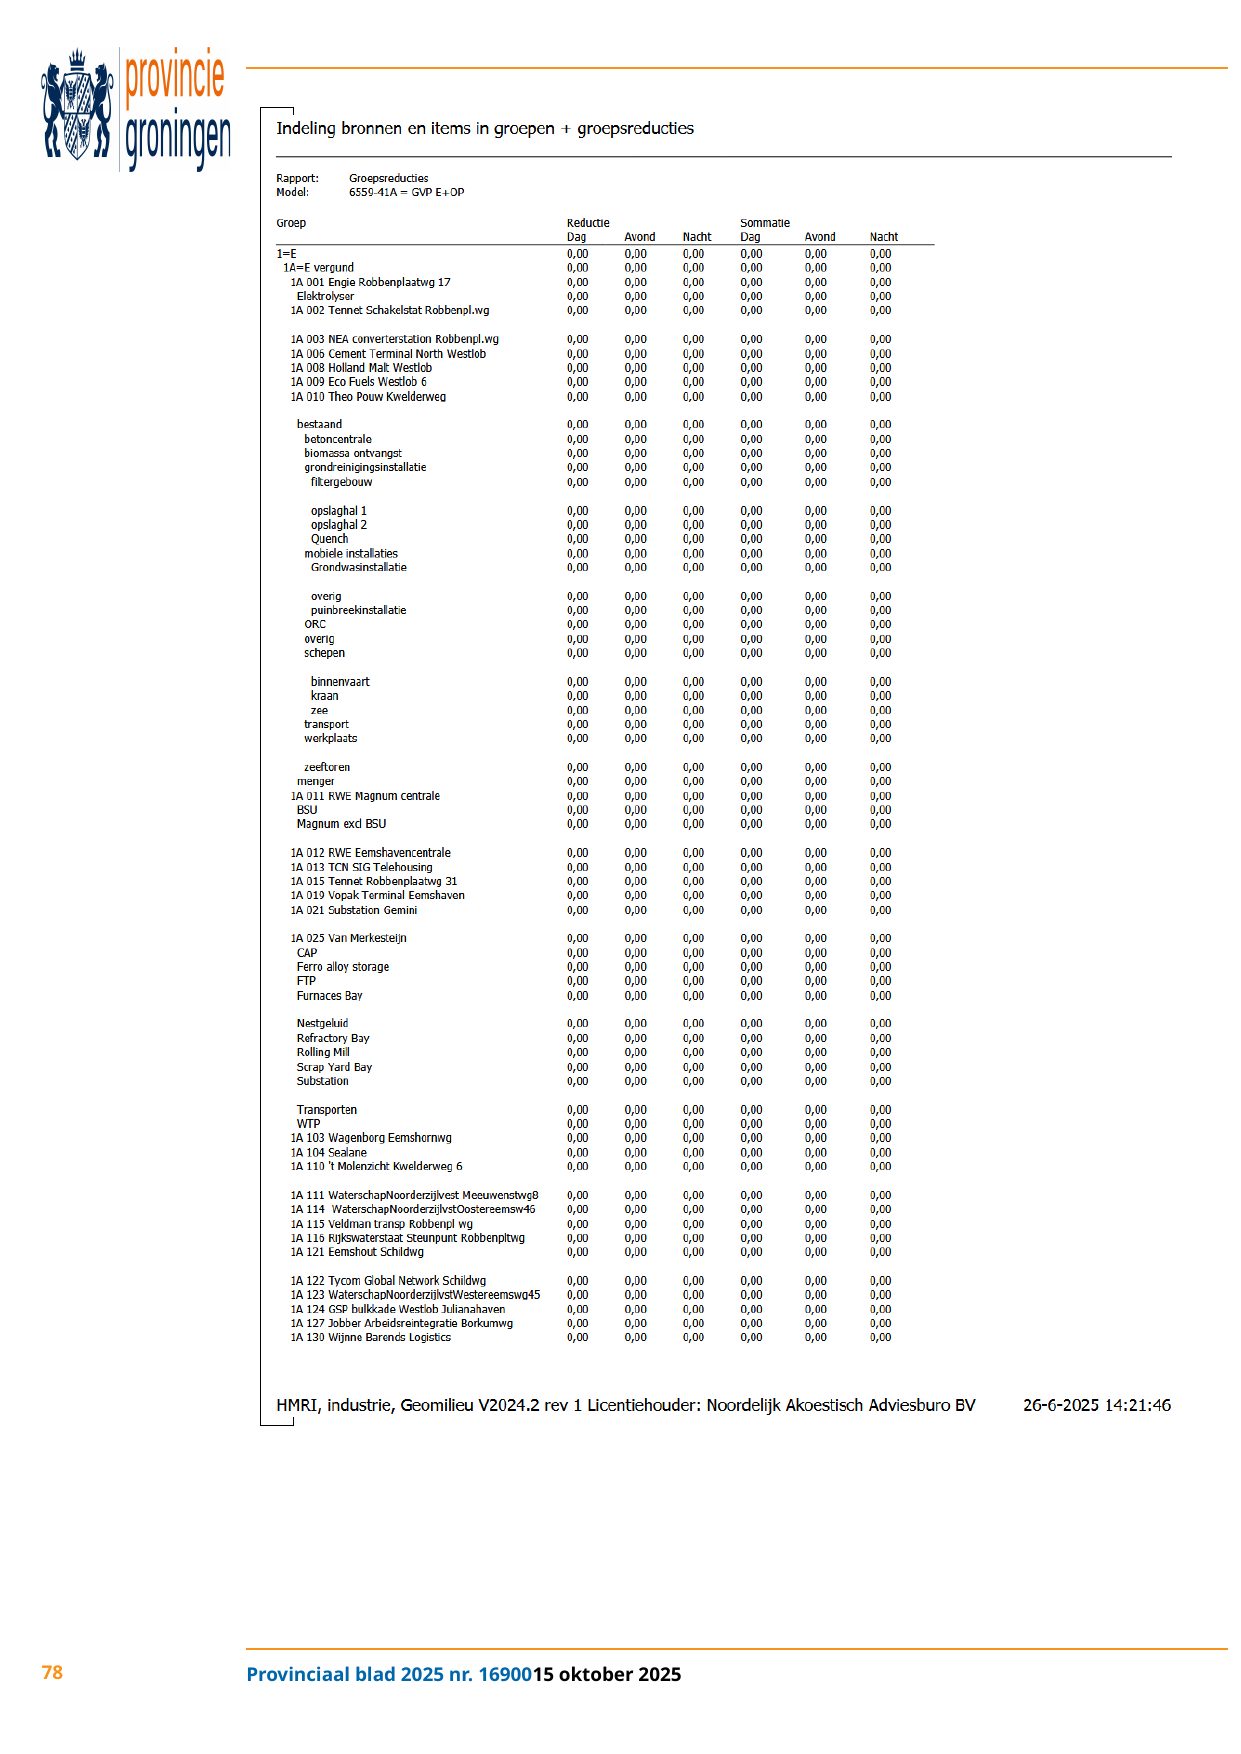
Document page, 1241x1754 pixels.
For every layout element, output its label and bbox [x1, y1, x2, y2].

picture [41, 47, 231, 172]
picture [268, 115, 1173, 1417]
